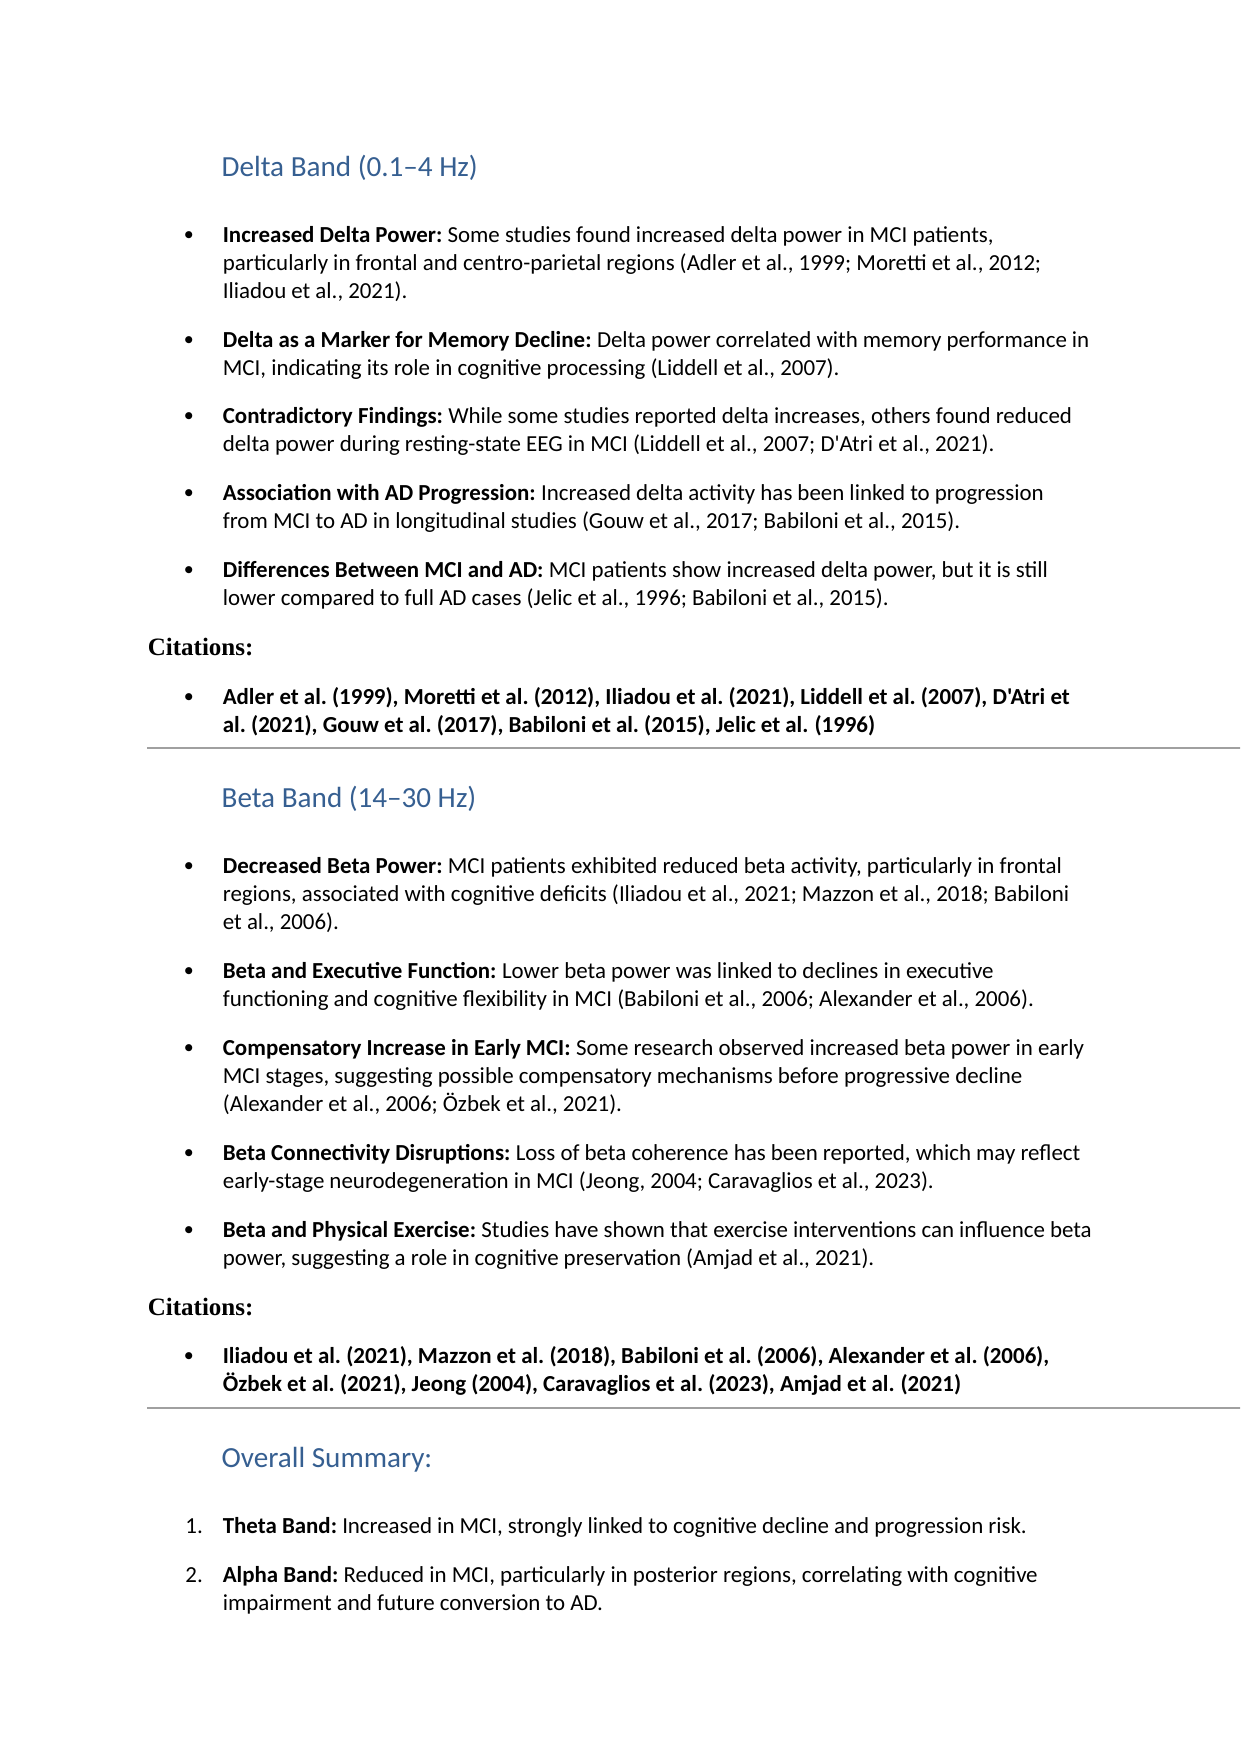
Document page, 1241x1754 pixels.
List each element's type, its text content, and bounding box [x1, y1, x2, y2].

list Contradictory Findings: While some studies reported delta increases, others found reduced delta power during resting-state EEG in MCI (Liddell et al., 2007; D'Atri et al., 2021). [185, 402, 1093, 458]
list Decreased Beta Power: MCI patients exhibited reduced beta activity, particularly in frontal regions, associated with cognitive deficits (Iliadou et al., 2021; Mazzon et al., 2018; Babiloni et al., 2006). [185, 851, 1093, 935]
list Iliadou et al. (2021), Mazzon et al. (2018), Babiloni et al. (2006), Alexander et al. (2006), Özbek et al. (2021), Jeong (2004), Caravaglios et al. (2023), Amjad et al. (2021) [185, 1341, 1093, 1397]
list Alpha Band: Reduced in MCI, particularly in posterior regions, correlating with cognitive impairment and future conversion to AD. [185, 1560, 1093, 1616]
list Delta as a Marker for Memory Decline: Delta power correlated with memory performance in MCI, indicating its role in cognitive processing (Liddell et al., 2007). [185, 325, 1093, 381]
list Beta and Executive Function: Lower beta power was linked to declines in executive functioning and cognitive flexibility in MCI (Babiloni et al., 2006; Alexander et al., 2006). [185, 956, 1093, 1012]
list Differences Between MCI and AD: MCI patients show increased delta power, but it is still lower compared to full AD cases (Jelic et al., 1996; Babiloni et al., 2015). [185, 555, 1093, 611]
subtitle Overall Summary: [148, 1439, 1093, 1474]
list Increased Delta Power: Some studies found increased delta power in MCI patients, particularly in frontal and centro-parietal regions (Adler et al., 1999; Moretti et al., 2012; Iliadou et al., 2021). [185, 220, 1093, 304]
list Theta Band: Increased in MCI, strongly linked to cognitive decline and progression risk. [185, 1511, 1093, 1539]
list Adler et al. (1999), Moretti et al. (2012), Iliadou et al. (2021), Liddell et al. (2007), D'Atri et al. (2021), Gouw et al. (2017), Babiloni et al. (2015), Jelic et al. (1996) [185, 682, 1093, 738]
list Beta and Physical Exercise: Studies have shown that exercise interventions can influence beta power, suggesting a role in cognitive preservation (Amjad et al., 2021). [185, 1215, 1093, 1271]
list Association with AD Progression: Increased delta activity has been linked to progression from MCI to AD in longitudinal studies (Gouw et al., 2017; Babiloni et al., 2015). [185, 478, 1093, 534]
text Citations: [148, 1292, 1093, 1321]
subtitle Delta Band (0.1–4 Hz) [148, 148, 1093, 183]
list Compensatory Increase in Early MCI: Some research observed increased beta power in early MCI stages, suggesting possible compensatory mechanisms before progressive decline (Alexander et al., 2006; Özbek et al., 2021). [185, 1033, 1093, 1117]
text Citations: [148, 632, 1093, 661]
list Beta Connectivity Disruptions: Loss of beta coherence has been reported, which may reflect early-stage neurodegeneration in MCI (Jeong, 2004; Caravaglios et al., 2023). [185, 1138, 1093, 1194]
subtitle Beta Band (14–30 Hz) [148, 779, 1093, 815]
